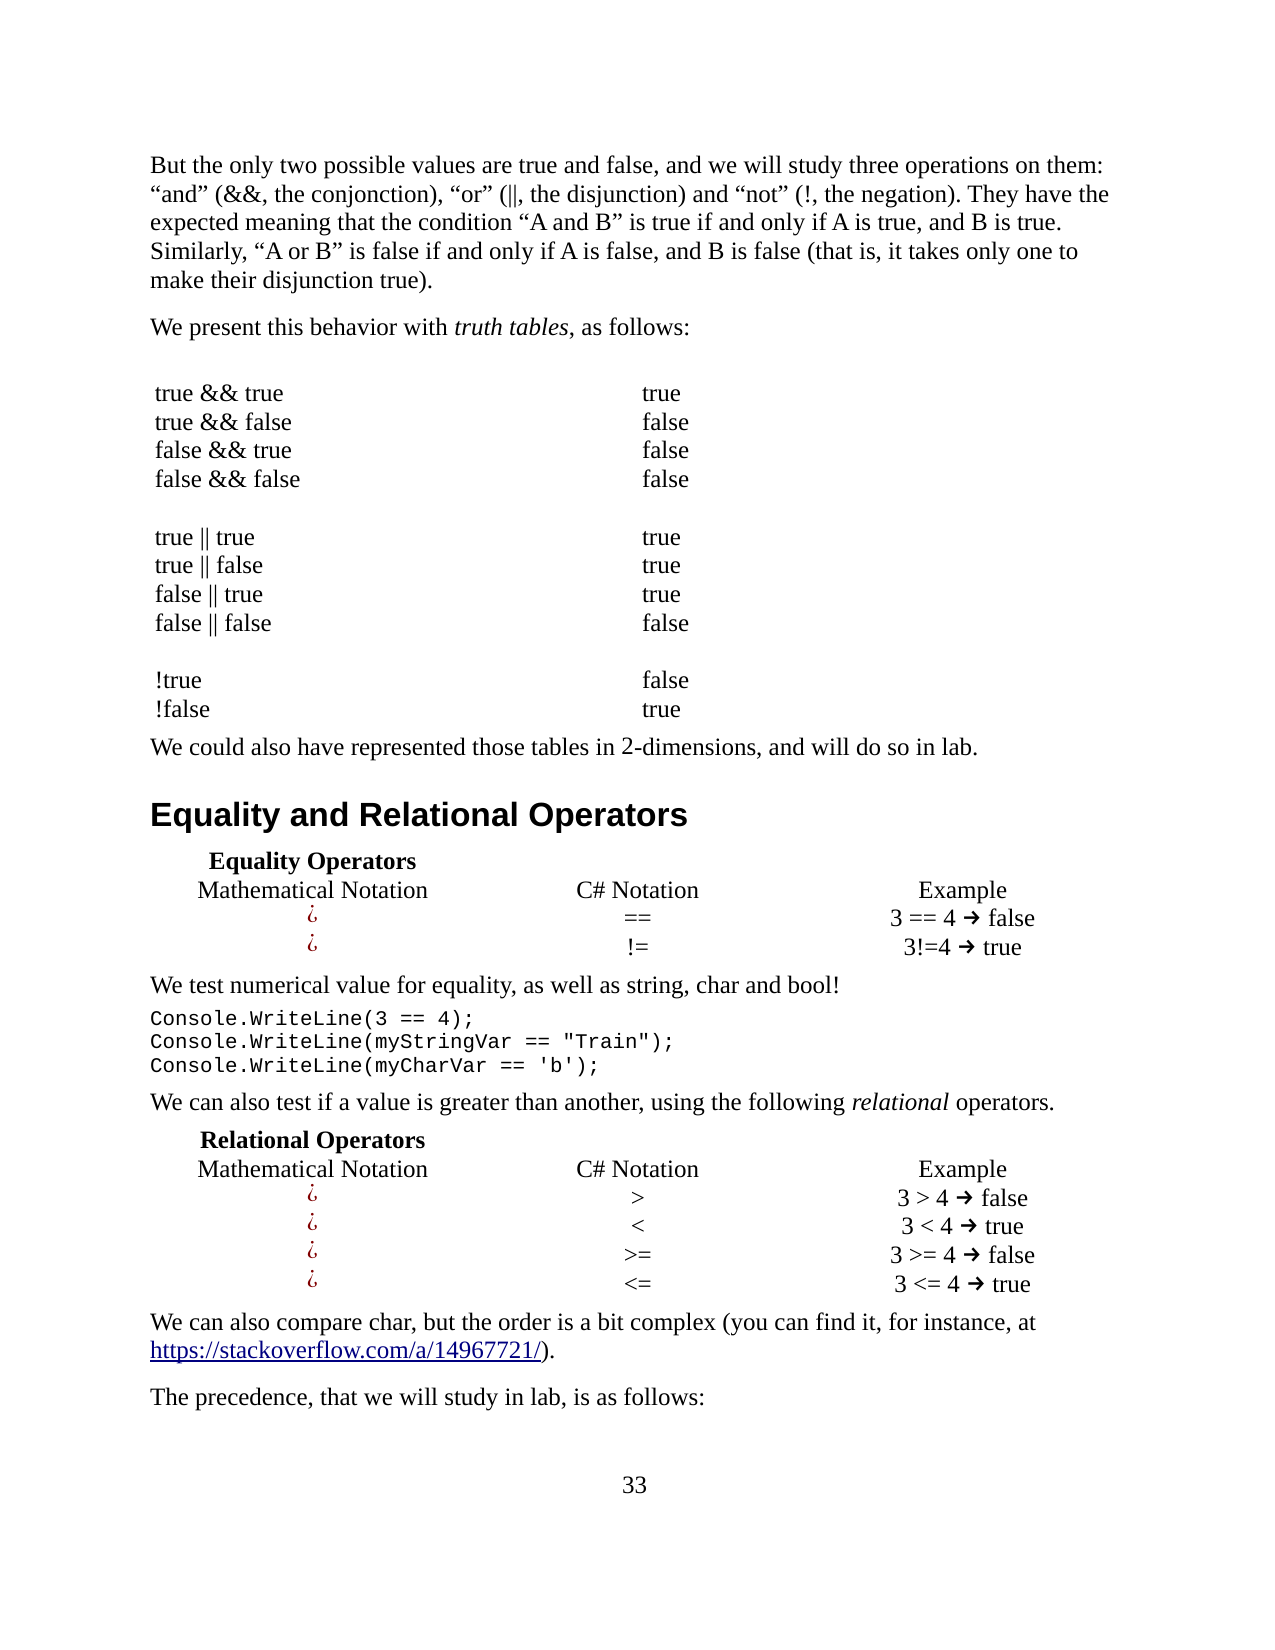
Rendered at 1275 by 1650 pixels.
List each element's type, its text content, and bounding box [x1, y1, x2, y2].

table_cell false [638, 407, 1125, 436]
text We can also compare char, but the order is a bit complex (you can find it, for instance, at https://stackoverflow.com/a/14967721/). [150, 1307, 1125, 1364]
table_cell > [475, 1183, 800, 1211]
table_header Relational Operators [150, 1125, 475, 1154]
subtitle Equality and Relational Operators [150, 795, 1125, 833]
table_cell [150, 932, 475, 961]
text Console.WriteLine(myCharVar == 'b'); [150, 1055, 1125, 1078]
table_header [638, 637, 1125, 666]
table_cell false || true [150, 579, 637, 608]
table_cell 3 == 4 false [800, 904, 1125, 932]
table_cell false && true [150, 436, 637, 464]
table_header [150, 637, 637, 666]
table_cell < [475, 1211, 800, 1240]
table_cell [150, 1269, 475, 1298]
table_cell [150, 904, 475, 932]
table_cell C# Notation [475, 875, 800, 903]
table_header [150, 493, 637, 522]
table_cell == [475, 904, 800, 932]
table_cell false [638, 464, 1125, 493]
table_cell true [638, 551, 1125, 579]
table_cell 3 > 4 false [800, 1183, 1125, 1211]
table_cell false [638, 666, 1125, 694]
text We could also have represented those tables in -dimensions, and will do so in lab. [150, 732, 1125, 761]
text Console.WriteLine(3 == 4); [150, 1008, 1125, 1031]
table_cell >= [475, 1240, 800, 1269]
table_cell true || false [150, 551, 637, 579]
table_header Equality Operators [150, 846, 475, 875]
table_cell 3 < 4 true [800, 1211, 1125, 1240]
table_cell !false [150, 694, 637, 723]
table_cell Example [800, 1154, 1125, 1183]
text We present this behavior with truth tables, as follows: [150, 312, 1125, 340]
text Console.WriteLine(myStringVar == "Train"); [150, 1031, 1125, 1055]
table_cell true && true [150, 378, 637, 407]
table_cell false && false [150, 464, 637, 493]
table_cell 3 <= 4 true [800, 1269, 1125, 1298]
table_header [638, 349, 1125, 378]
table_cell != [475, 932, 800, 961]
table_header [638, 493, 1125, 522]
table_cell false || false [150, 608, 637, 637]
table_cell true && false [150, 407, 637, 436]
table_cell [150, 1211, 475, 1240]
text We can also test if a value is greater than another, using the following relational operators. [150, 1087, 1125, 1116]
table_header [475, 1125, 800, 1154]
table_cell Example [800, 875, 1125, 903]
text But the only two possible values are true and false, and we will study three operations on them: “and” (&&, the conjonction), “or” (||, the disjunction) and “not” (!, the negation). They have the expected meaning that the condition “A and B” is true if and only if A is true, and B is true. Similarly, “A or B” is false if and only if A is false, and B is false (that is, it takes only one to make their disjunction true). [150, 150, 1125, 294]
table_cell true [638, 694, 1125, 723]
table_cell true [638, 579, 1125, 608]
table_cell Mathematical Notation [150, 875, 475, 903]
table_cell <= [475, 1269, 800, 1298]
text We test numerical value for equality, as well as string, char and bool! [150, 970, 1125, 999]
table_cell !true [150, 666, 637, 694]
table_cell C# Notation [475, 1154, 800, 1183]
table_cell true [638, 522, 1125, 551]
table_cell 3!=4 true [800, 932, 1125, 961]
table_cell true [638, 378, 1125, 407]
table_header [475, 846, 800, 875]
table_cell [150, 1183, 475, 1211]
table_header [150, 349, 637, 378]
table_cell false [638, 608, 1125, 637]
text The precedence, that we will study in lab, is as follows: [150, 1382, 1125, 1411]
table_cell 3 >= 4 false [800, 1240, 1125, 1269]
table_cell Mathematical Notation [150, 1154, 475, 1183]
table_header [800, 1125, 1125, 1154]
table_cell [150, 1240, 475, 1269]
table_cell false [638, 436, 1125, 464]
table_header [800, 846, 1125, 875]
table_cell true || true [150, 522, 637, 551]
